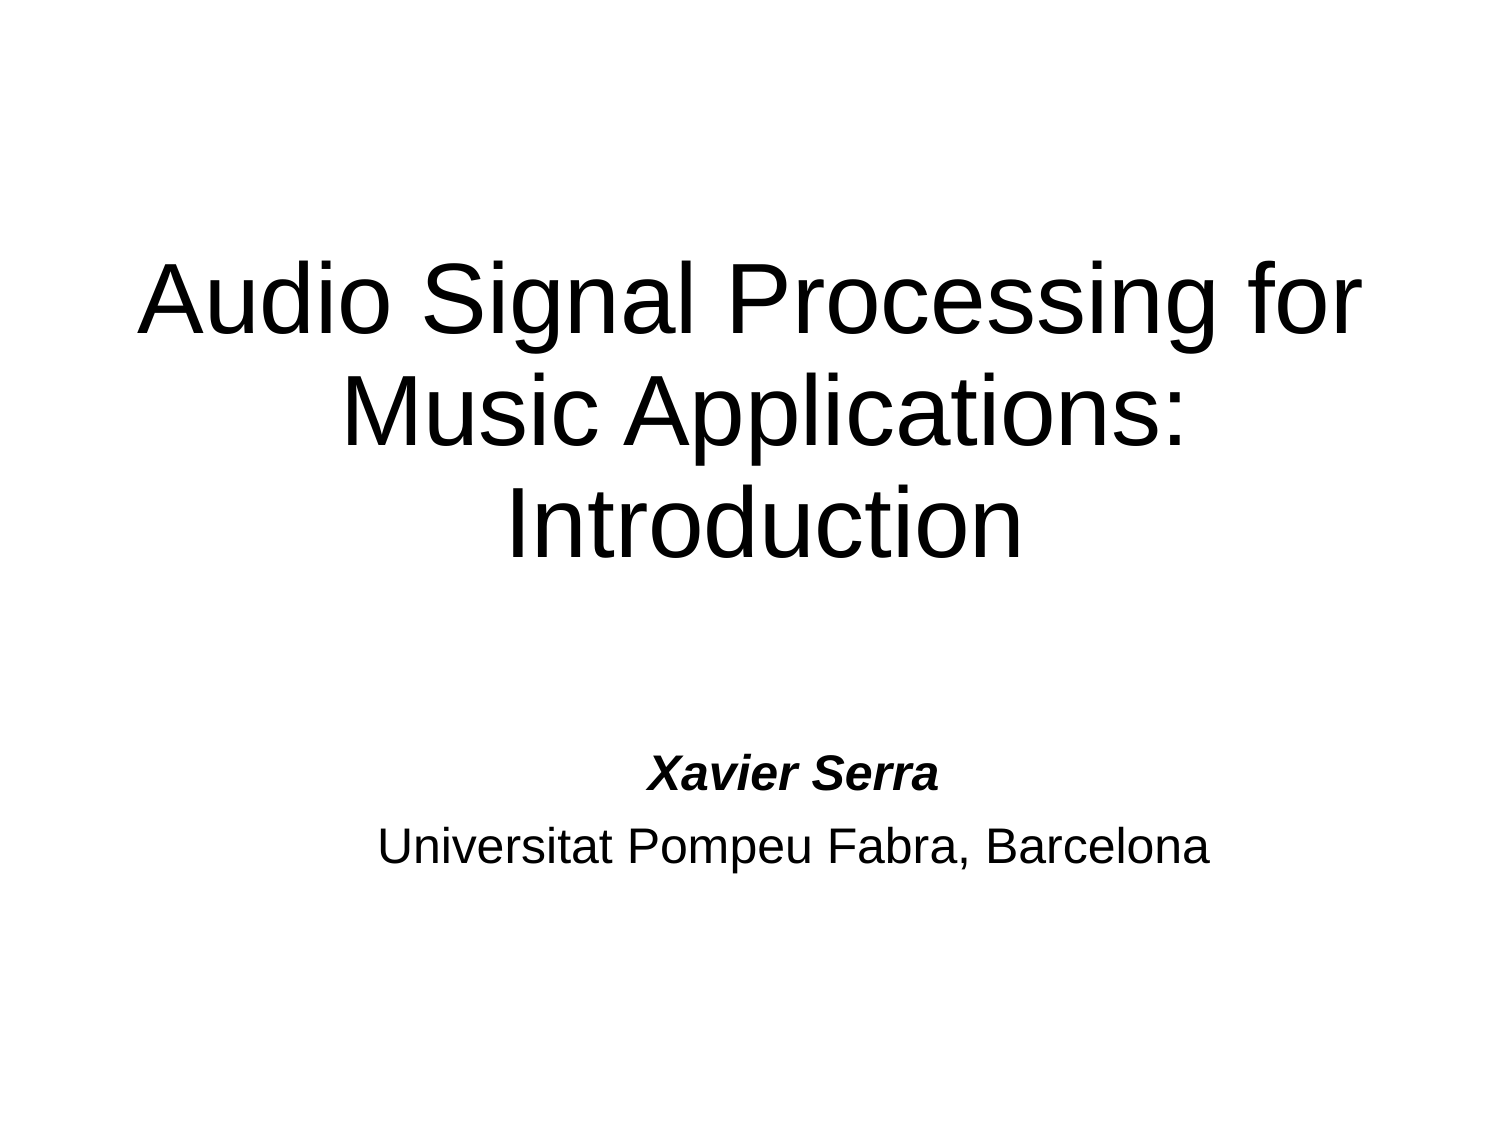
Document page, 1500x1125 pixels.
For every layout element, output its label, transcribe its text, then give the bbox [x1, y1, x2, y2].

text_box Xavier Serra Universitat Pompeu Fabra, Barcelona [337, 737, 1250, 915]
title Audio Signal Processing for Music Applications: Introduction [75, 221, 1456, 601]
